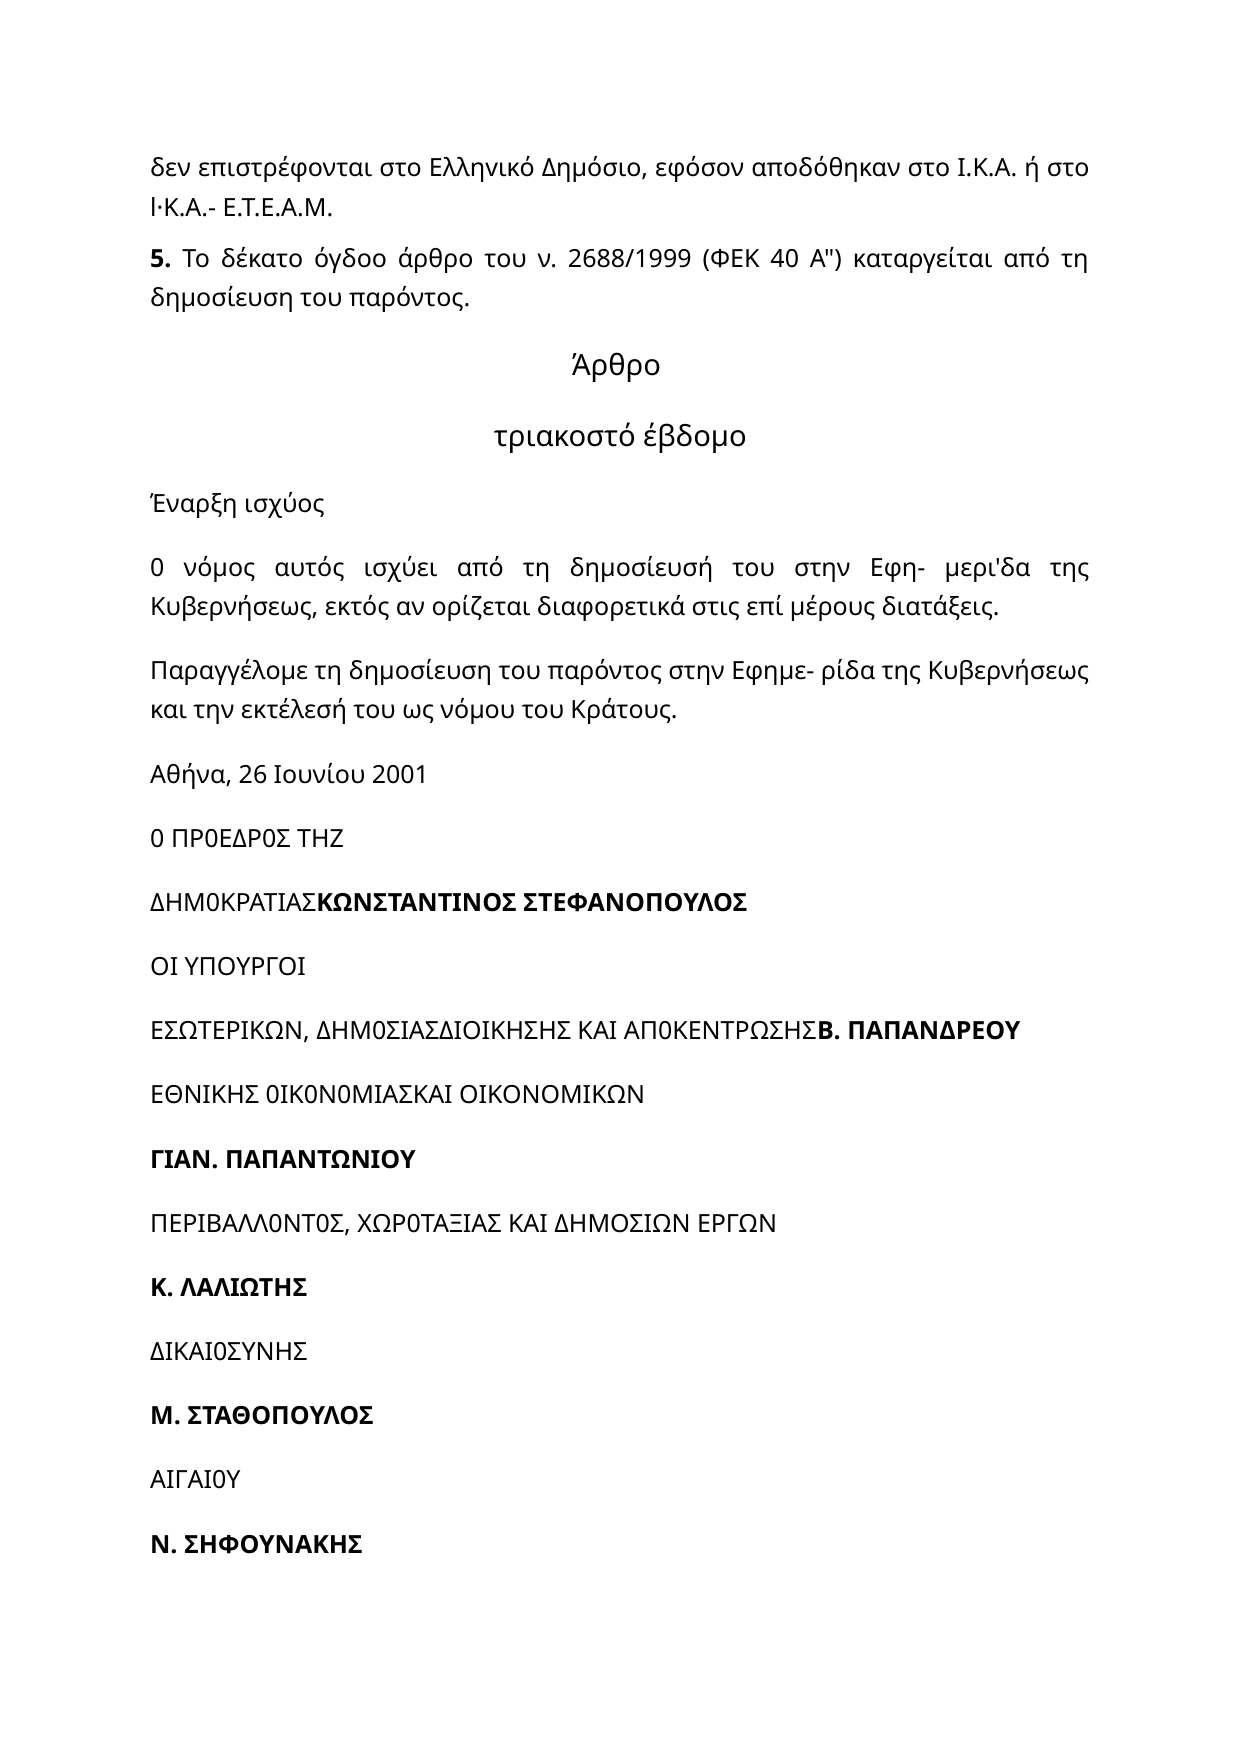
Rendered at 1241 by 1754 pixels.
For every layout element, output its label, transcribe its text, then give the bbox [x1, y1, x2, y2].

subtitle Άρθρο [150, 344, 1090, 384]
text Αθήνα, 26 Ιουνίου 2001 [150, 756, 1090, 790]
text EΘNIKHΣ 0IK0N0MIAΣKAI ΟΙΚΟΝΟΜΙΚΩΝ [150, 1077, 1090, 1111]
text EΣΩTEPIKΩN, ΔHM0ΣIAΣΔΙΟΙΚΗΣΗΣ KAI AΠ0KENTΡΩΣHΣΒ. ΠΑΠΑΝΔΡΕΟΥ [150, 1013, 1090, 1047]
text ΓΙΑΝ. ΠΑΠΑΝΤΩΝΙΟΥ [150, 1141, 1090, 1175]
text 0 νόμος αυτός ισχύει από τη δημοσίευσή του στην Eφη- μερι'δα της Κυβερνήσεως, εκτός αν ορίζεται διαφορετικά στις επί μέρους διατάξεις. [150, 549, 1090, 623]
text Παραγγέλομε τη δημοσίευση του παρόντος στην Eφημε- ρίδα της Κυβερνήσεως και την εκτέλεσή του ως νόμου του Κράτους. [150, 653, 1090, 726]
text Έναρξη ισχύος [150, 485, 1090, 519]
text ΠEΡIBAΛΛ0NT0Σ, XΩΡ0TAΞIAΣ KAI ΔΗΜΟΣΙΩΝ EΡΓΩN [150, 1205, 1090, 1239]
subtitle τριακοστό έβδομο [150, 415, 1090, 454]
text AIΓAI0Υ [150, 1462, 1090, 1496]
text ΔIKAI0ΣΥNHΣ [150, 1334, 1090, 1368]
text ΟΙ ΥΠΟΥΡΓΟΙ [150, 949, 1090, 983]
text Κ. ΛΑΛΙΩΤΗΣ [150, 1269, 1090, 1304]
text Ν. ΣΗΦΟΥΝΑΚΗΣ [150, 1526, 1090, 1560]
text δεν επιστρέφονται στο Eλληvικό Δημόσιο, εφόσον αποδόθηκαν στο I.K.A. ή στο l·K.A.- E.T.E.A.M. [150, 150, 1090, 223]
text Μ. ΣΤΑΘΟΠΟΥΛΟΣ [150, 1398, 1090, 1432]
text 0 ΠP0EΔP0Σ THZ [150, 820, 1090, 854]
text ΔΗM0KPATIAΣΚΩΝΣΤΑΝΤΙΝΟΣ ΣΤΕΦΑΝΟΠΟΥΛΟΣ [150, 884, 1090, 919]
text 5. To δέκατο όγδοο άρθρο του ν. 2688/1999 (ΦEK 40 A") καταργείται από τη δημοσίευση του παρόντος. [150, 241, 1090, 314]
